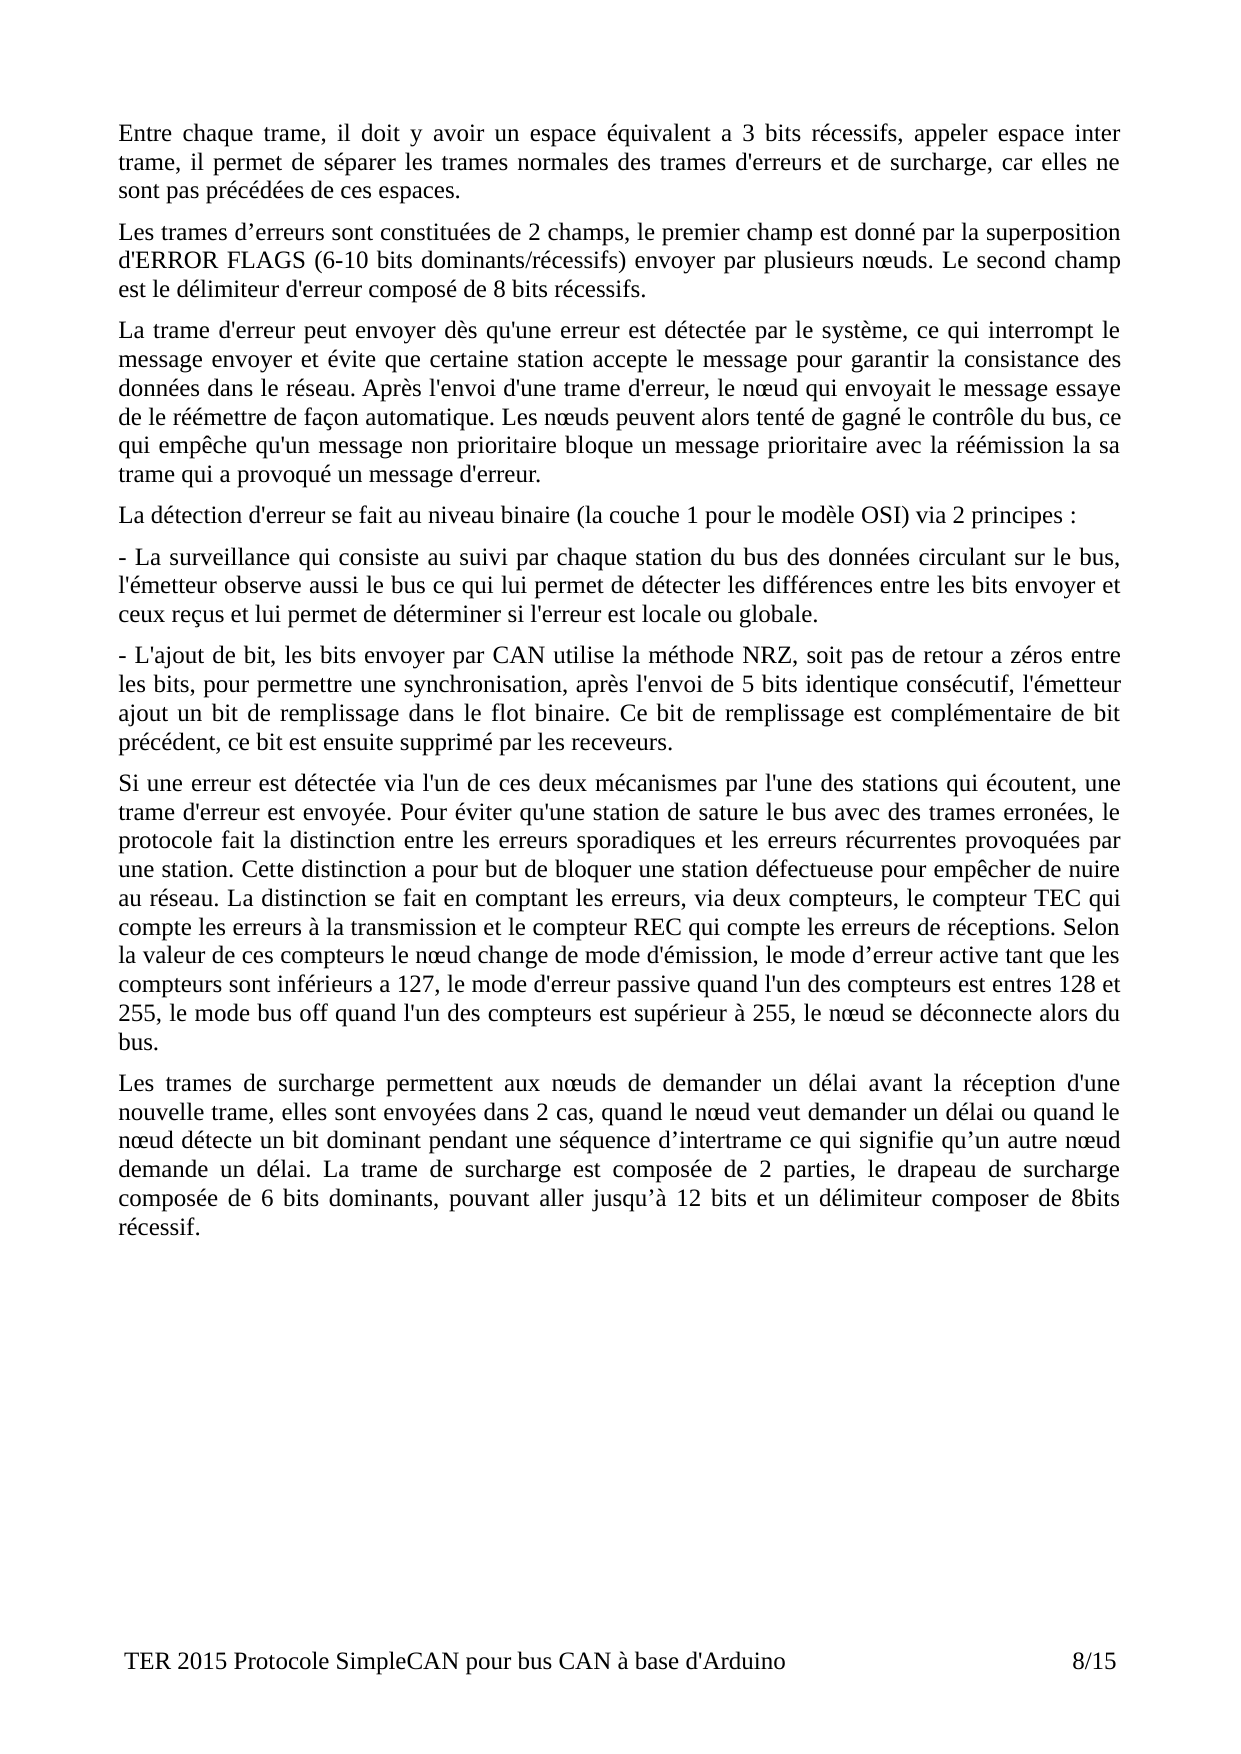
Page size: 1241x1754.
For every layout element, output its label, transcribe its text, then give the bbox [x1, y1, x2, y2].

text Les trames d’erreurs sont constituées de 2 champs, le premier champ est donné par la superposition d'ERROR FLAGS (6-10 bits dominants/récessifs) envoyer par plusieurs nœuds. Le second champ est le délimiteur d'erreur composé de 8 bits récessifs. [118, 217, 1122, 303]
text Les trames de surcharge permettent aux nœuds de demander un délai avant la réception d'une nouvelle trame, elles sont envoyées dans 2 cas, quand le nœud veut demander un délai ou quand le nœud détecte un bit dominant pendant une séquence d’intertrame ce qui signifie qu’un autre nœud demande un délai. La trame de surcharge est composée de 2 parties, le drapeau de surcharge composée de 6 bits dominants, pouvant aller jusqu’à 12 bits et un délimiteur composer de 8bits récessif. [118, 1068, 1122, 1241]
text - La surveillance qui consiste au suivi par chaque station du bus des données circulant sur le bus, l'émetteur observe aussi le bus ce qui lui permet de détecter les différences entre les bits envoyer et ceux reçus et lui permet de déterminer si l'erreur est locale ou globale. [118, 542, 1122, 628]
text La détection d'erreur se fait au niveau binaire (la couche 1 pour le modèle OSI) via 2 principes : [118, 501, 1122, 529]
text Entre chaque trame, il doit y avoir un espace équivalent a 3 bits récessifs, appeler espace inter trame, il permet de séparer les trames normales des trames d'erreurs et de surcharge, car elles ne sont pas précédées de ces espaces. [118, 118, 1122, 204]
text La trame d'erreur peut envoyer dès qu'une erreur est détectée par le système, ce qui interrompt le message envoyer et évite que certaine station accepte le message pour garantir la consistance des données dans le réseau. Après l'envoi d'une trame d'erreur, le nœud qui envoyait le message essaye de le réémettre de façon automatique. Les nœuds peuvent alors tenté de gagné le contrôle du bus, ce qui empêche qu'un message non prioritaire bloque un message prioritaire avec la réémission la sa trame qui a provoqué un message d'erreur. [118, 316, 1122, 488]
text - L'ajout de bit, les bits envoyer par CAN utilise la méthode NRZ, soit pas de retour a zéros entre les bits, pour permettre une synchronisation, après l'envoi de 5 bits identique consécutif, l'émetteur ajout un bit de remplissage dans le flot binaire. Ce bit de remplissage est complémentaire de bit précédent, ce bit est ensuite supprimé par les receveurs. [118, 641, 1122, 756]
text Si une erreur est détectée via l'un de ces deux mécanismes par l'une des stations qui écoutent, une trame d'erreur est envoyée. Pour éviter qu'une station de sature le bus avec des trames erronées, le protocole fait la distinction entre les erreurs sporadiques et les erreurs récurrentes provoquées par une station. Cette distinction a pour but de bloquer une station défectueuse pour empêcher de nuire au réseau. La distinction se fait en comptant les erreurs, via deux compteurs, le compteur TEC qui compte les erreurs à la transmission et le compteur REC qui compte les erreurs de réceptions. Selon la valeur de ces compteurs le nœud change de mode d'émission, le mode d’erreur active tant que les compteurs sont inférieurs a 127, le mode d'erreur passive quand l'un des compteurs est entres 128 et 255, le mode bus off quand l'un des compteurs est supérieur à 255, le nœud se déconnecte alors du bus. [118, 768, 1122, 1056]
